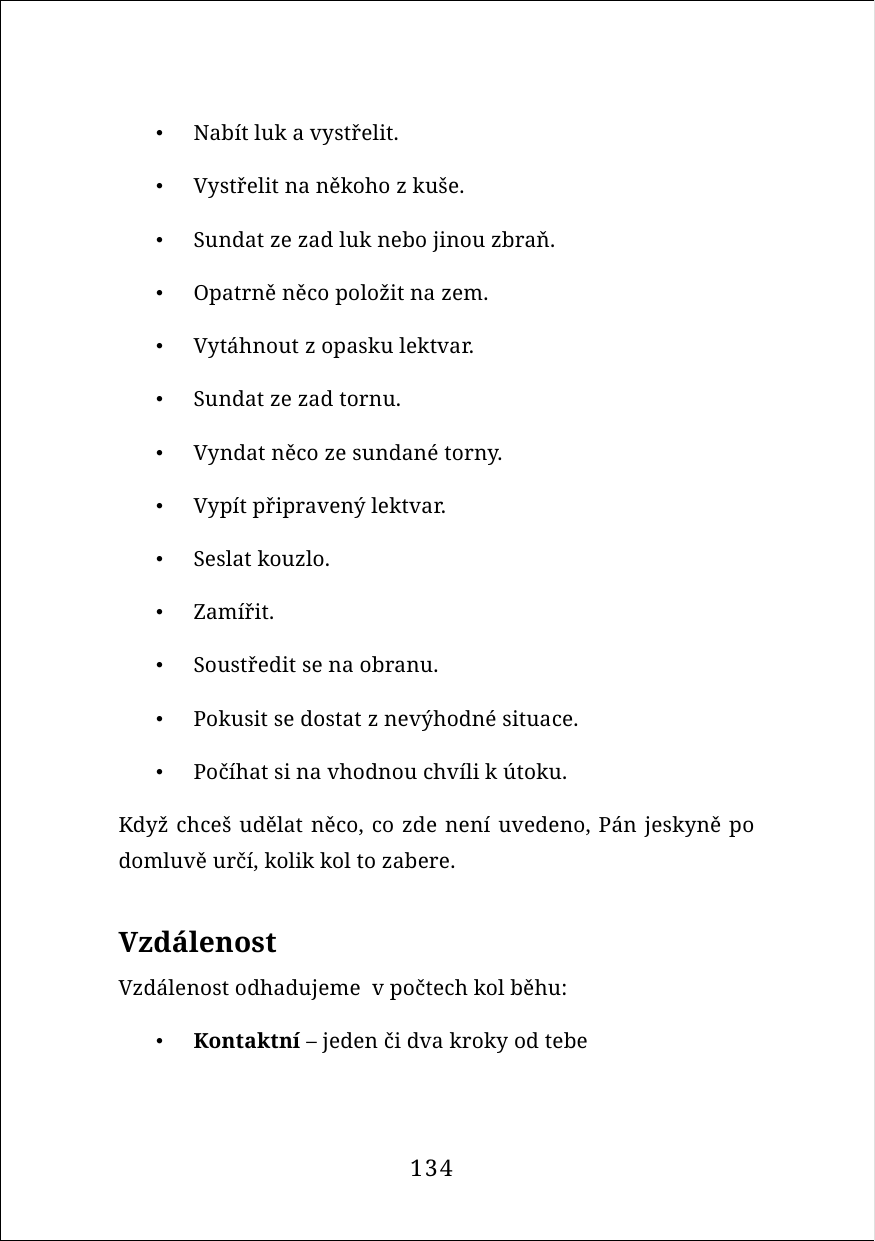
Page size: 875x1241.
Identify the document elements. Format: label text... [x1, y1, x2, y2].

list Pokusit se dostat z nevýhodné situace. [156, 704, 756, 732]
list Soustředit se na obranu. [156, 651, 756, 679]
list Seslat kouzlo. [156, 544, 756, 572]
list Sundat ze zad luk nebo jinou zbraň. [156, 225, 756, 253]
text Vzdálenost odhadujeme v počtech kol běhu: [118, 973, 756, 1001]
list Nabít luk a vystřelit. [156, 118, 756, 147]
list Počíhat si na vhodnou chvíli k útoku. [156, 757, 756, 785]
list Zamířit. [156, 597, 756, 626]
list Vyndat něco ze sundané torny. [156, 438, 756, 466]
list Vypít připravený lektvar. [156, 491, 756, 519]
list Opatrně něco položit na zem. [156, 278, 756, 306]
list Vytáhnout z opasku lektvar. [156, 331, 756, 359]
subtitle Vzdálenost [118, 923, 756, 961]
text Když chceš udělat něco, co zde není uvedeno, Pán jeskyně po domluvě určí, kolik kol to zabere. [118, 810, 756, 874]
list Sundat ze zad tornu. [156, 384, 756, 413]
list Kontaktní – jeden či dva kroky od tebe [156, 1026, 756, 1054]
list Vystřelit na někoho z kuše. [156, 171, 756, 200]
